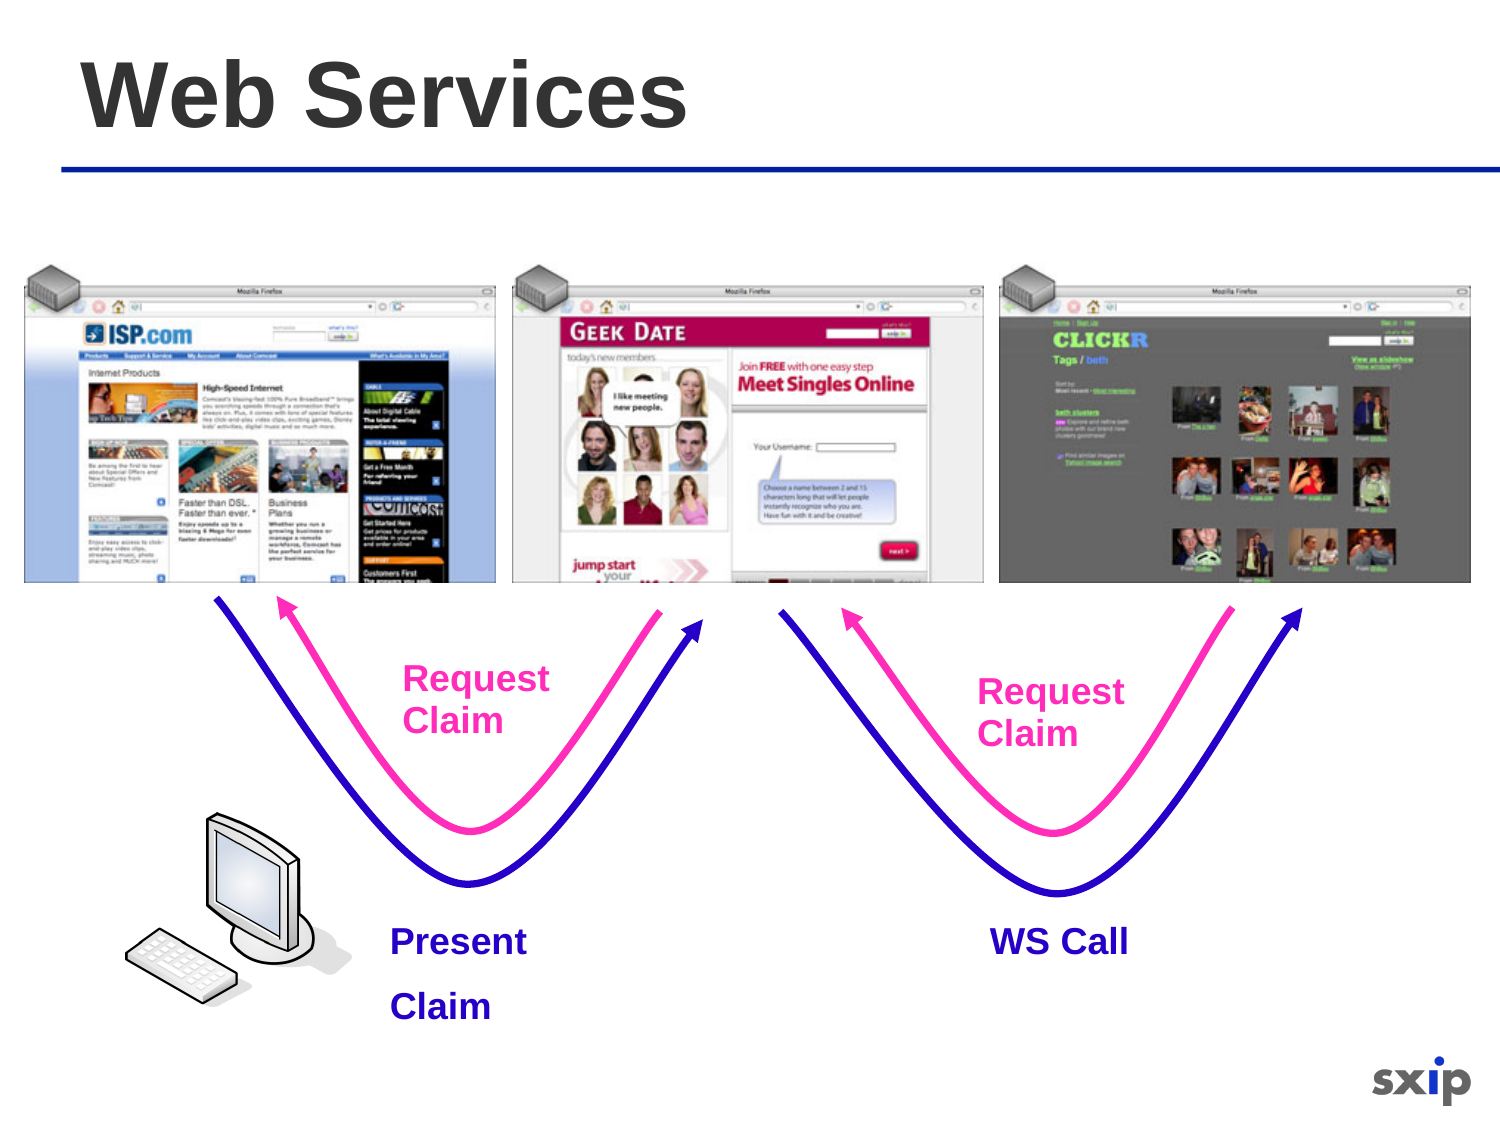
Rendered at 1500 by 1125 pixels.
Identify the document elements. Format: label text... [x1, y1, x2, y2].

text_box Request Claim [387, 649, 588, 750]
title Web Services [61, 21, 1495, 169]
text_box Request Claim [962, 662, 1164, 762]
picture [1372, 1056, 1471, 1106]
text_box Present Claim [374, 912, 553, 1036]
picture [512, 262, 984, 584]
picture [999, 262, 1471, 584]
picture [24, 262, 496, 584]
text_box WS Call [974, 912, 1153, 970]
picture [125, 812, 352, 1007]
